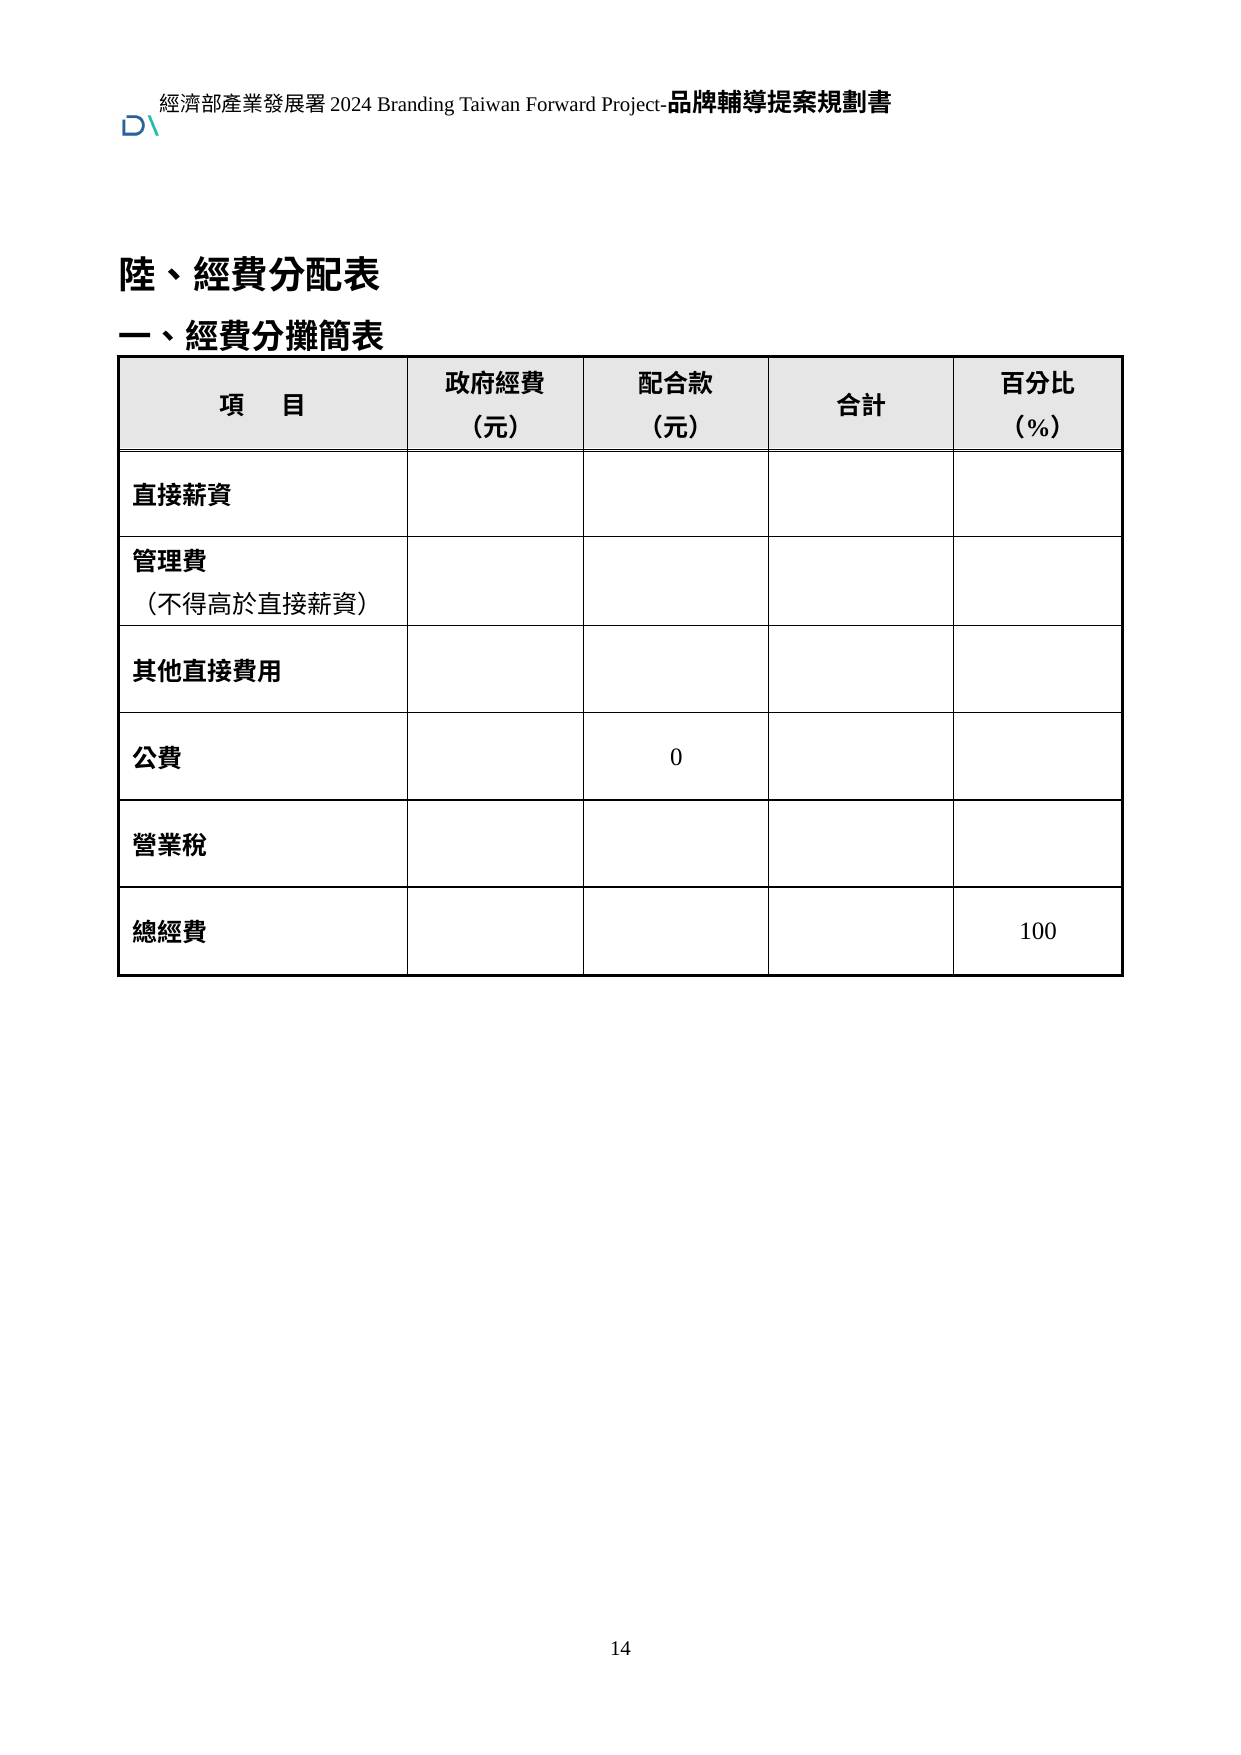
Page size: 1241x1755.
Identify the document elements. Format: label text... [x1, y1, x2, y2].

table_header 配合款 （元） [584, 358, 768, 448]
table_cell 100 [954, 888, 1121, 973]
table_cell [408, 626, 583, 712]
table_header 百分比 （%） [954, 358, 1121, 448]
table_header 項 目 [120, 358, 407, 448]
table_cell [769, 626, 953, 712]
table_cell [584, 801, 768, 886]
table_header 合計 [769, 358, 953, 448]
table_cell [408, 801, 583, 886]
table_cell [584, 537, 768, 625]
table_cell [769, 537, 953, 625]
table_cell [954, 452, 1121, 536]
table_cell [954, 801, 1121, 886]
table_cell 其他直接費用 [120, 626, 407, 712]
table_cell [954, 626, 1121, 712]
table_cell [769, 713, 953, 799]
table_cell [769, 452, 953, 536]
table_cell 0 [584, 713, 768, 799]
table_cell [584, 626, 768, 712]
table_header 政府經費 （元） [408, 358, 583, 448]
table_cell [954, 713, 1121, 799]
table_cell 總經費 [120, 888, 407, 973]
table_cell [584, 452, 768, 536]
table_cell [954, 537, 1121, 625]
table_cell 直接薪資 [120, 452, 407, 536]
table_cell [408, 888, 583, 973]
table_cell [769, 801, 953, 886]
text 陸、經費分配表 [118, 230, 1122, 293]
table_cell [408, 537, 583, 625]
table_cell [769, 888, 953, 973]
text 一、經費分攤簡表 [118, 293, 1122, 355]
table_cell [584, 888, 768, 973]
table_cell [408, 452, 583, 536]
table_cell 公費 [120, 713, 407, 799]
table_cell 管理費 （不得高於直接薪資） [120, 537, 407, 625]
table_cell [408, 713, 583, 799]
table_cell 營業稅 [120, 801, 407, 886]
